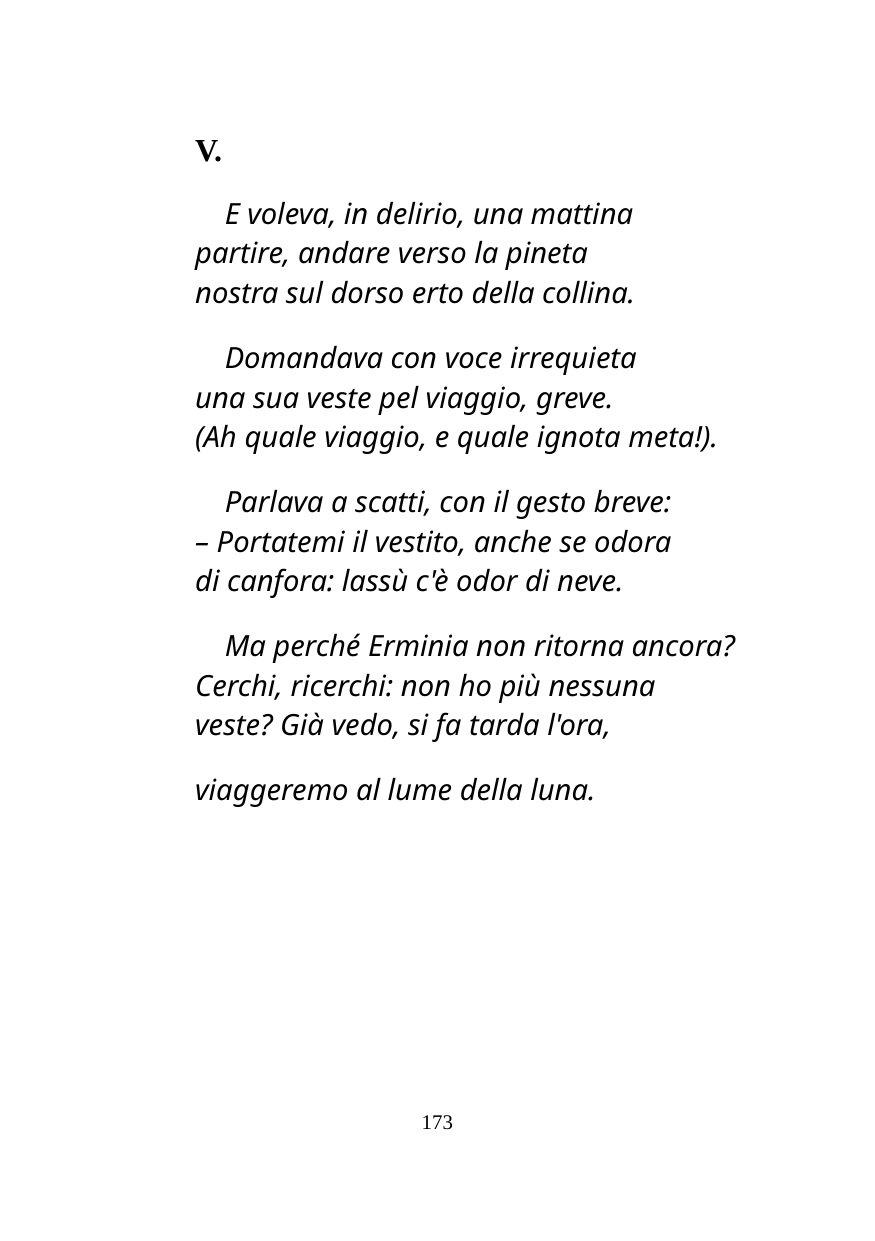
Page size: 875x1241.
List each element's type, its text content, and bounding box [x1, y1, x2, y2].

text E voleva, in delirio, una mattina partire, andare verso la pineta nostra sul dorso erto della collina. [195, 193, 768, 312]
subtitle V. [195, 131, 768, 168]
text viaggeremo al lume della luna. [195, 769, 768, 809]
text Parlava a scatti, con il gesto breve: – Portatemi il vestito, anche se odora di canfora: lassù c'è odor di neve. [195, 481, 768, 600]
text Ma perché Erminia non ritorna ancora? Cerchi, ricerchi: non ho più nessuna veste? Già vedo, si fa tarda l'ora, [195, 625, 768, 744]
text Domandava con voce irrequieta una sua veste pel viaggio, greve. (Ah quale viaggio, e quale ignota meta!). [195, 337, 768, 456]
